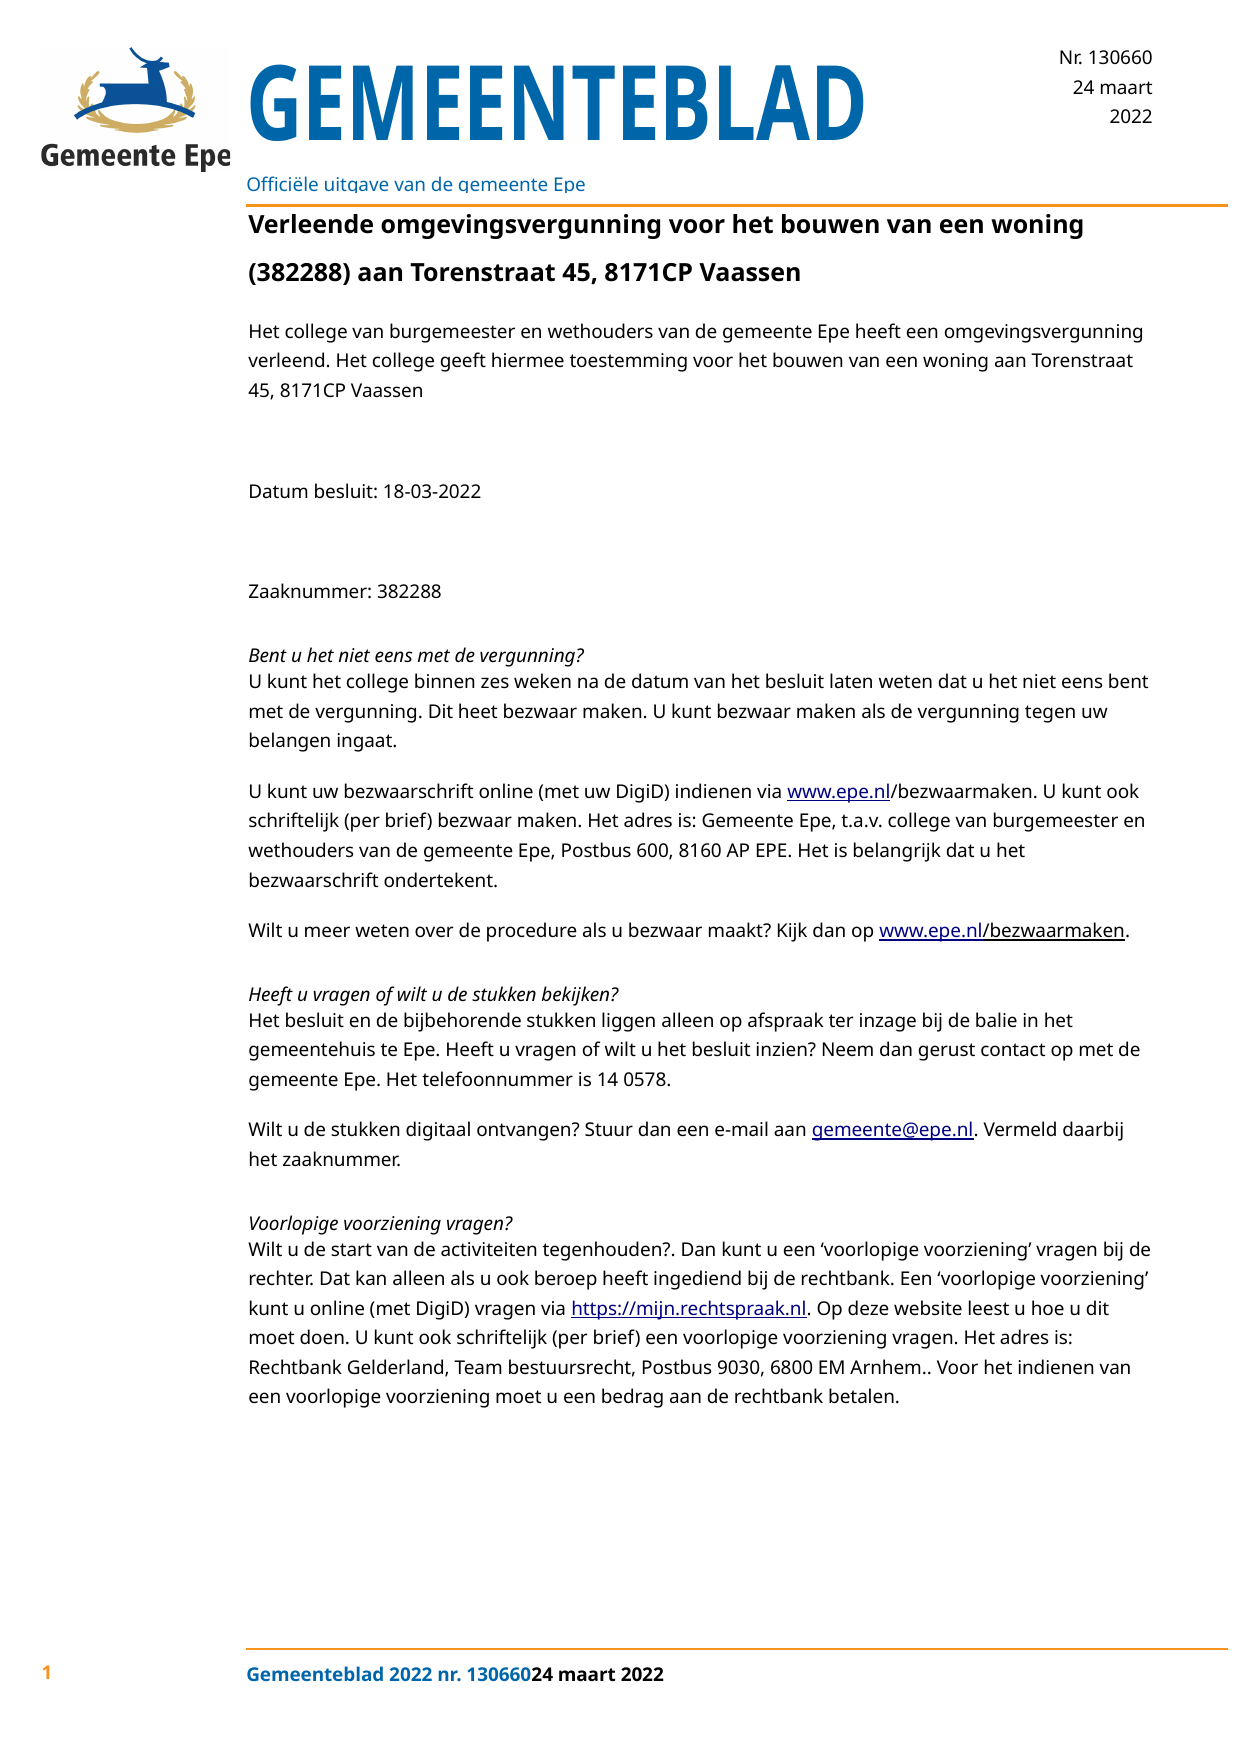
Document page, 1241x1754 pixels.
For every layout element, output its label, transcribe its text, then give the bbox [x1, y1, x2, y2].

text U kunt uw bezwaarschrift online (met uw DigiD) indienen via www.epe.nl/bezwaarmaken. U kunt ook schriftelijk (per brief) bezwaar maken. Het adres is: Gemeente Epe, t.a.v. college van burgemeester en wethouders van de gemeente Epe, Postbus 600, 8160 AP EPE. Het is belangrijk dat u het bezwaarschrift ondertekent. [248, 778, 1152, 892]
picture [41, 47, 231, 172]
text Wilt u meer weten over de procedure als u bezwaar maakt? Kijk dan op www.epe.nl/bezwaarmaken. [248, 917, 1152, 943]
text U kunt het college binnen zes weken na de datum van het besluit laten weten dat u het niet eens bent met de vergunning. Dit heet bezwaar maken. U kunt bezwaar maken als de vergunning tegen uw belangen ingaat. [248, 668, 1152, 753]
text Datum besluit: 18-03-2022 [248, 478, 1152, 504]
text Zaaknummer: 382288 [248, 579, 1152, 604]
text Wilt u de start van de activiteiten tegenhouden?. Dan kunt u een ‘voorlopige voorziening’ vragen bij de rechter. Dat kan alleen als u ook beroep heeft ingediend bij de rechtbank. Een ‘voorlopige voorziening’ kunt u online (met DigiD) vragen via https://mijn.rechtspraak.nl. Op deze website leest u hoe u dit moet doen. U kunt ook schriftelijk (per brief) een voorlopige voorziening vragen. Het adres is: Rechtbank Gelderland, Team bestuursrecht, Postbus 9030, 6800 EM Arnhem.. Voor het indienen van een voorlopige voorziening moet u een bedrag aan de rechtbank betalen. [248, 1236, 1152, 1409]
text Het besluit en de bijbehorende stukken liggen alleen op afspraak ter inzage bij de balie in het gemeentehuis te Epe. Heeft u vragen of wilt u het besluit inzien? Neem dan gerust contact op met de gemeente Epe. Het telefoonnummer is 14 0578. [248, 1007, 1152, 1092]
text Voorlopige voorziening vragen? [248, 1210, 1152, 1236]
text Heeft u vragen of wilt u de stukken bekijken? [248, 981, 1152, 1007]
text Bent u het niet eens met de vergunning? [248, 643, 1152, 668]
text Wilt u de stukken digitaal ontvangen? Stuur dan een e-mail aan gemeente@epe.nl. Vermeld daarbij het zaaknummer. [248, 1116, 1152, 1172]
text Verleende omgevingsvergunning voor het bouwen van een woning (382288) aan Torenstraat 45, 8171CP Vaassen [248, 207, 1152, 288]
text Het college van burgemeester en wethouders van de gemeente Epe heeft een omgevingsvergunning verleend. Het college geeft hiermee toestemming voor het bouwen van een woning aan Torenstraat 45, 8171CP Vaassen [248, 318, 1152, 403]
